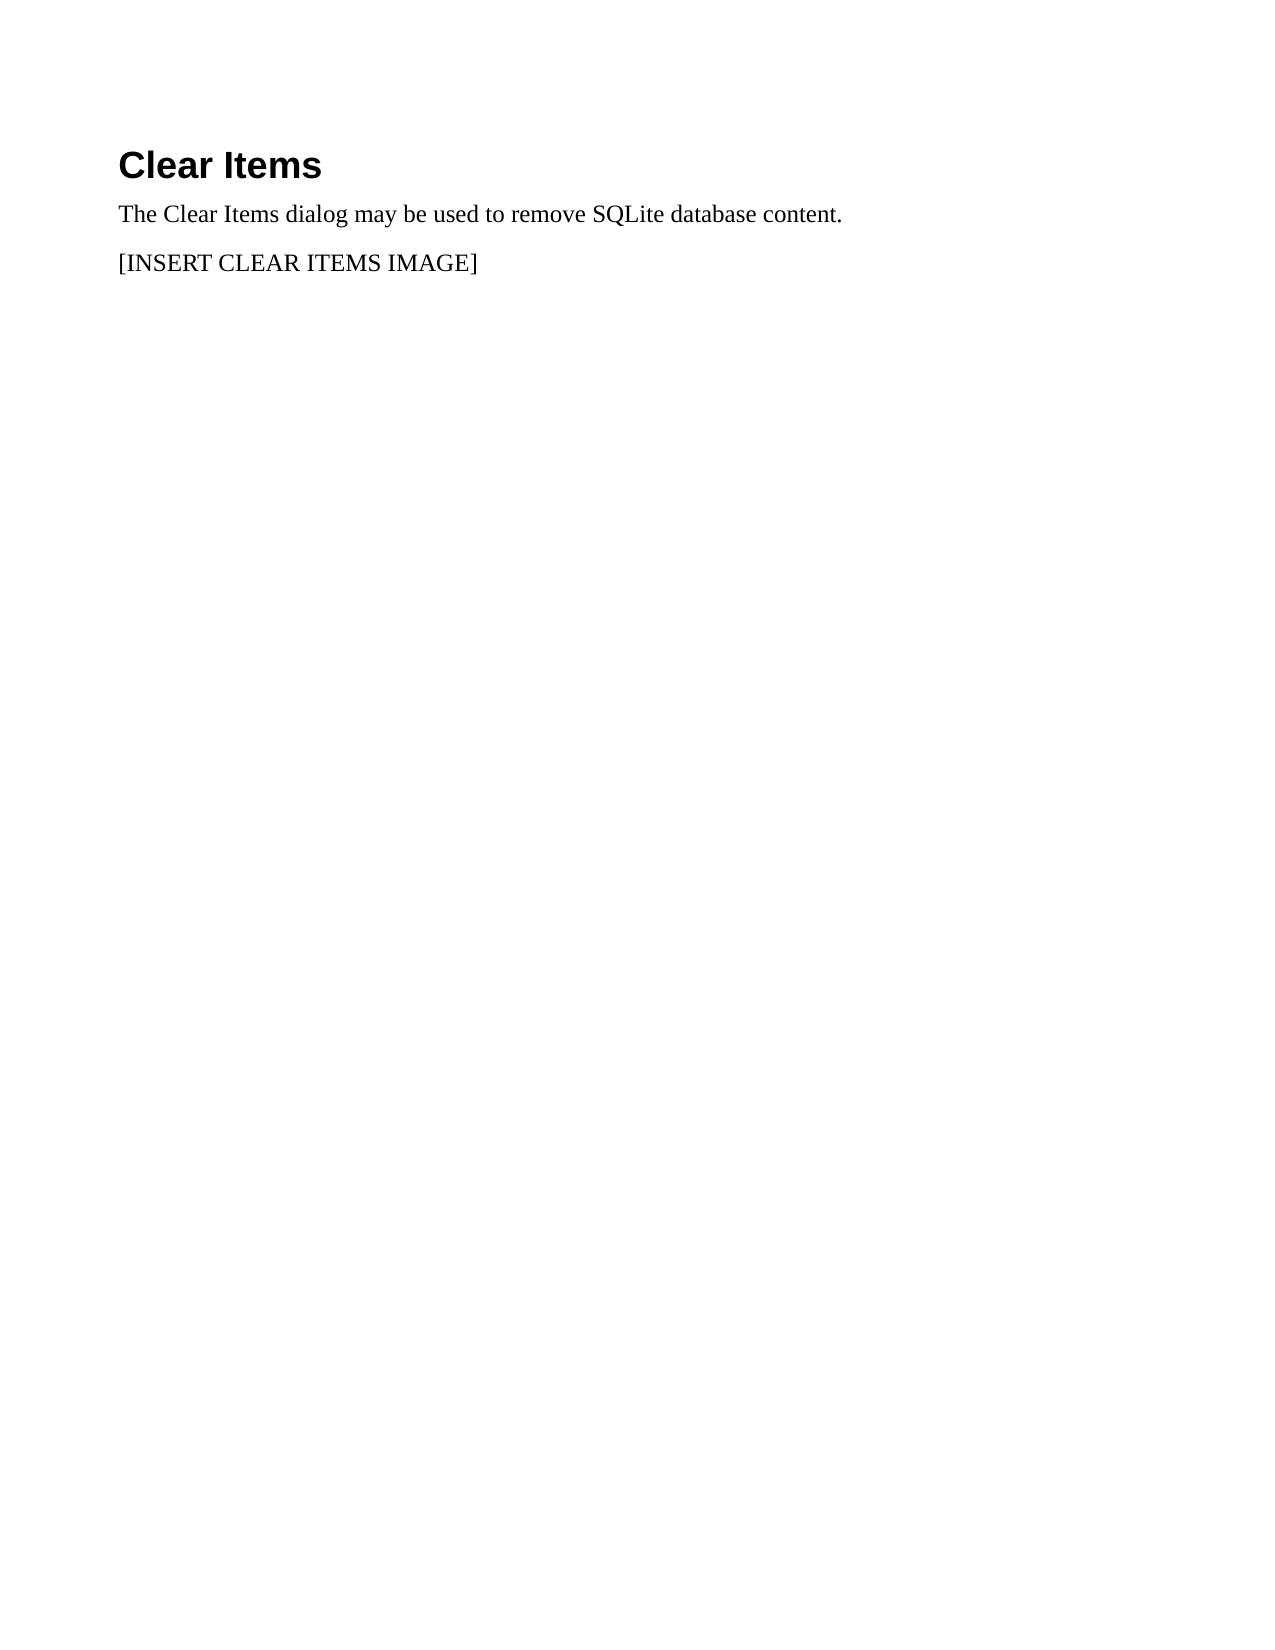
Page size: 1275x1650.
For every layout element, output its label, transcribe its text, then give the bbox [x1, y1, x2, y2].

text [INSERT CLEAR ITEMS IMAGE] [118, 248, 1157, 277]
subtitle Clear Items [118, 143, 1157, 187]
text The Clear Items dialog may be used to remove SQLite database content. [118, 199, 1157, 228]
